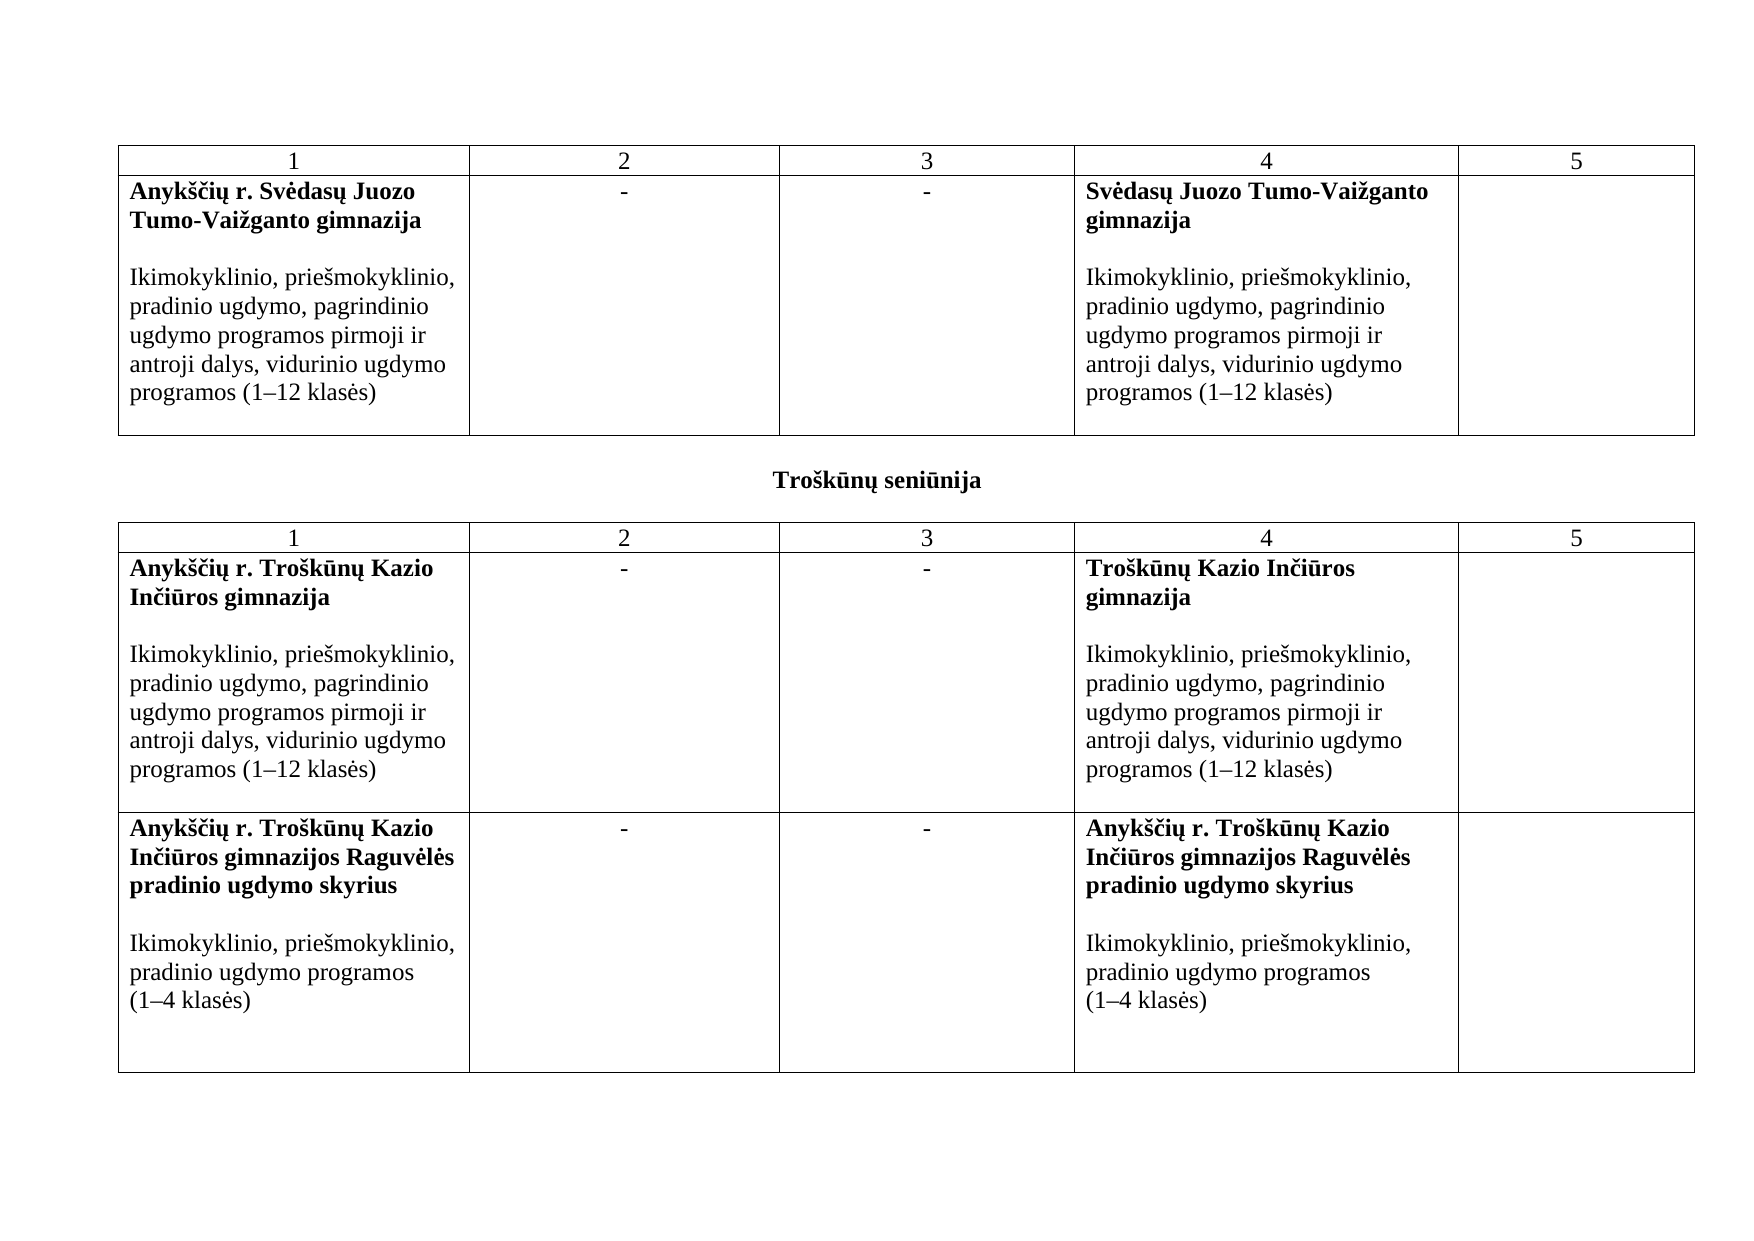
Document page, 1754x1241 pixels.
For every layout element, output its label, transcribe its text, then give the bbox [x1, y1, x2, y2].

table_cell Svėdasų Juozo Tumo-Vaižganto gimnazija Ikimokyklinio, priešmokyklinio, pradinio ugdymo, pagrindinio ugdymo programos pirmoji ir antroji dalys, vidurinio ugdymo programos (1–12 klasės) [1075, 176, 1458, 435]
table_cell - [780, 176, 1074, 435]
table_header 4 [1075, 523, 1458, 552]
table_header 4 [1075, 146, 1458, 175]
table_cell Troškūnų Kazio Inčiūros gimnazija Ikimokyklinio, priešmokyklinio, pradinio ugdymo, pagrindinio ugdymo programos pirmoji ir antroji dalys, vidurinio ugdymo programos (1–12 klasės) [1075, 553, 1458, 812]
table_cell [1459, 813, 1694, 1072]
table_header 3 [780, 146, 1074, 175]
table_cell Anykščių r. Troškūnų Kazio Inčiūros gimnazija Ikimokyklinio, priešmokyklinio, pradinio ugdymo, pagrindinio ugdymo programos pirmoji ir antroji dalys, vidurinio ugdymo programos (1–12 klasės) [119, 553, 469, 812]
table_cell - [470, 813, 779, 1072]
table_cell - [780, 813, 1074, 1072]
table_header 2 [470, 523, 779, 552]
table_header 5 [1459, 146, 1694, 175]
table_cell [1459, 176, 1694, 435]
table_cell - [780, 553, 1074, 812]
table_cell Anykščių r. Troškūnų Kazio Inčiūros gimnazijos Raguvėlės pradinio ugdymo skyrius Ikimokyklinio, priešmokyklinio, pradinio ugdymo programos (1–4 klasės) [1075, 813, 1458, 1072]
table_cell Anykščių r. Troškūnų Kazio Inčiūros gimnazijos Raguvėlės pradinio ugdymo skyrius Ikimokyklinio, priešmokyklinio, pradinio ugdymo programos (1–4 klasės) [119, 813, 469, 1072]
table_cell Anykščių r. Svėdasų Juozo Tumo-Vaižganto gimnazija Ikimokyklinio, priešmokyklinio, pradinio ugdymo, pagrindinio ugdymo programos pirmoji ir antroji dalys, vidurinio ugdymo programos (1–12 klasės) [119, 176, 469, 435]
table_cell [1459, 553, 1694, 812]
table_header 1 [119, 146, 469, 175]
table_header 1 [119, 523, 469, 552]
table_cell - [470, 553, 779, 812]
table_cell - [470, 176, 779, 435]
text Troškūnų seniūnija [118, 465, 1636, 493]
table_header 3 [780, 523, 1074, 552]
table_header 5 [1459, 523, 1694, 552]
table_header 2 [470, 146, 779, 175]
